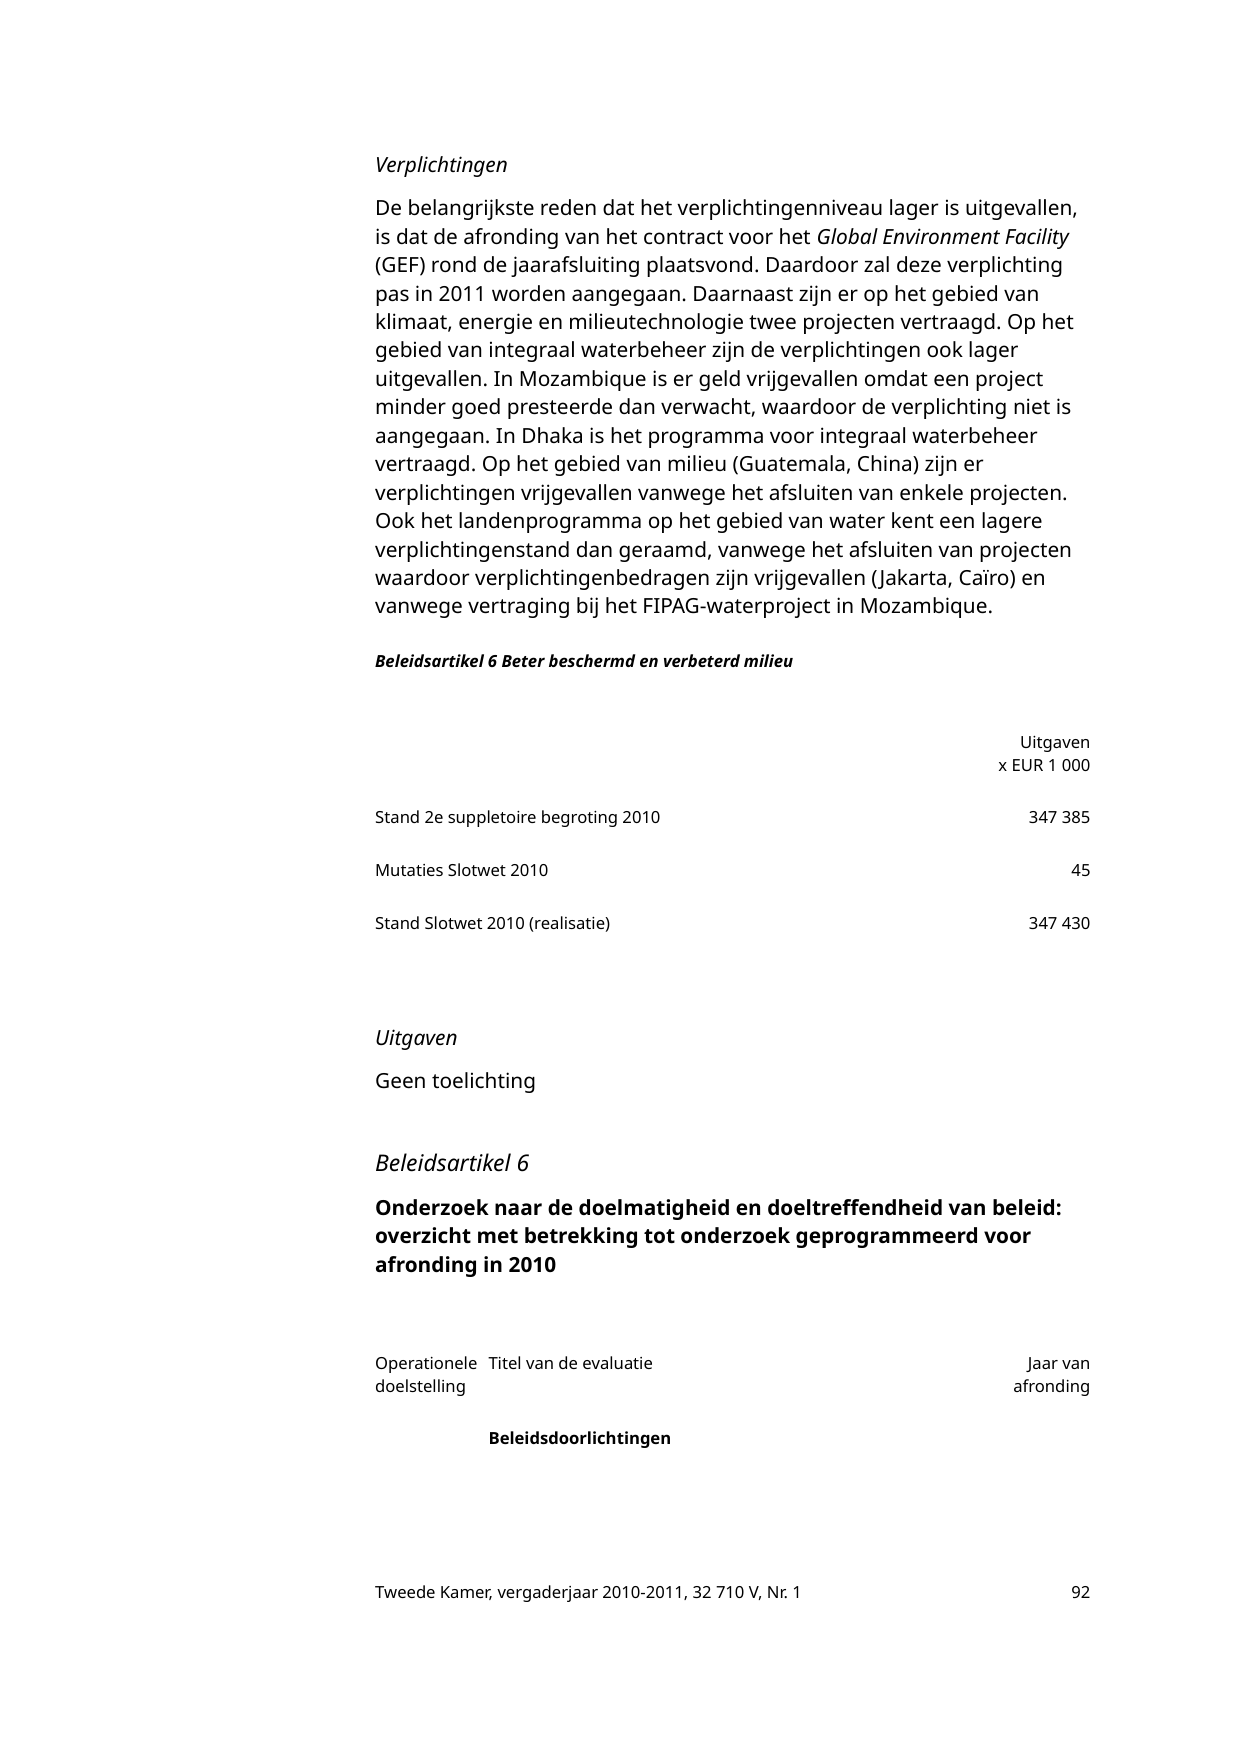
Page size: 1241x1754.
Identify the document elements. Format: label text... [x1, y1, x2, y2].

text Verplichtingen [375, 150, 1090, 178]
table_header Jaar van afronding [963, 1351, 1090, 1427]
text Geen toelichting [375, 1066, 1090, 1094]
subtitle Beleidsartikel 6 [375, 1147, 1090, 1178]
table_cell Stand 2e suppletoire begroting 2010 [375, 806, 933, 859]
table_header Titel van de evaluatie [488, 1351, 963, 1427]
text Uitgaven [375, 1023, 1090, 1051]
table_cell Stand Slotwet 2010 (realisatie) [375, 911, 933, 964]
table_cell Beleidsdoorlichtingen [488, 1427, 963, 1485]
table_cell 347 385 [933, 806, 1090, 859]
table_cell [963, 1427, 1090, 1485]
table_cell 347 430 [933, 911, 1090, 964]
table_cell Mutaties Slotwet 2010 [375, 859, 933, 911]
table_header Uitgaven x EUR 1 000 [933, 731, 1090, 806]
table_cell [375, 1427, 488, 1485]
table_header Operationele doelstelling [375, 1351, 488, 1427]
text Beleidsartikel 6 Beter beschermd en verbeterd milieu [375, 650, 1090, 673]
table_header [375, 731, 933, 806]
table_cell 45 [933, 859, 1090, 911]
text Onderzoek naar de doelmatigheid en doeltreffendheid van beleid: overzicht met betrekking tot onderzoek geprogrammeerd voor afronding in 2010 [375, 1193, 1090, 1278]
text De belangrijkste reden dat het verplichtingenniveau lager is uitgevallen, is dat de afronding van het contract voor het Global Environment Facility (GEF) rond de jaarafsluiting plaatsvond. Daardoor zal deze verplichting pas in 2011 worden aangegaan. Daarnaast zijn er op het gebied van klimaat, energie en milieutechnologie twee projecten vertraagd. Op het gebied van integraal waterbeheer zijn de verplichtingen ook lager uitgevallen. In Mozambique is er geld vrijgevallen omdat een project minder goed presteerde dan verwacht, waardoor de verplichting niet is aangegaan. In Dhaka is het programma voor integraal waterbeheer vertraagd. Op het gebied van milieu (Guatemala, China) zijn er verplichtingen vrijgevallen vanwege het afsluiten van enkele projecten. Ook het landenprogramma op het gebied van water kent een lagere verplichtingenstand dan geraamd, vanwege het afsluiten van projecten waardoor verplichtingenbedragen zijn vrijgevallen (Jakarta, Caïro) en vanwege vertraging bij het FIPAG-waterproject in Mozambique. [375, 193, 1090, 620]
